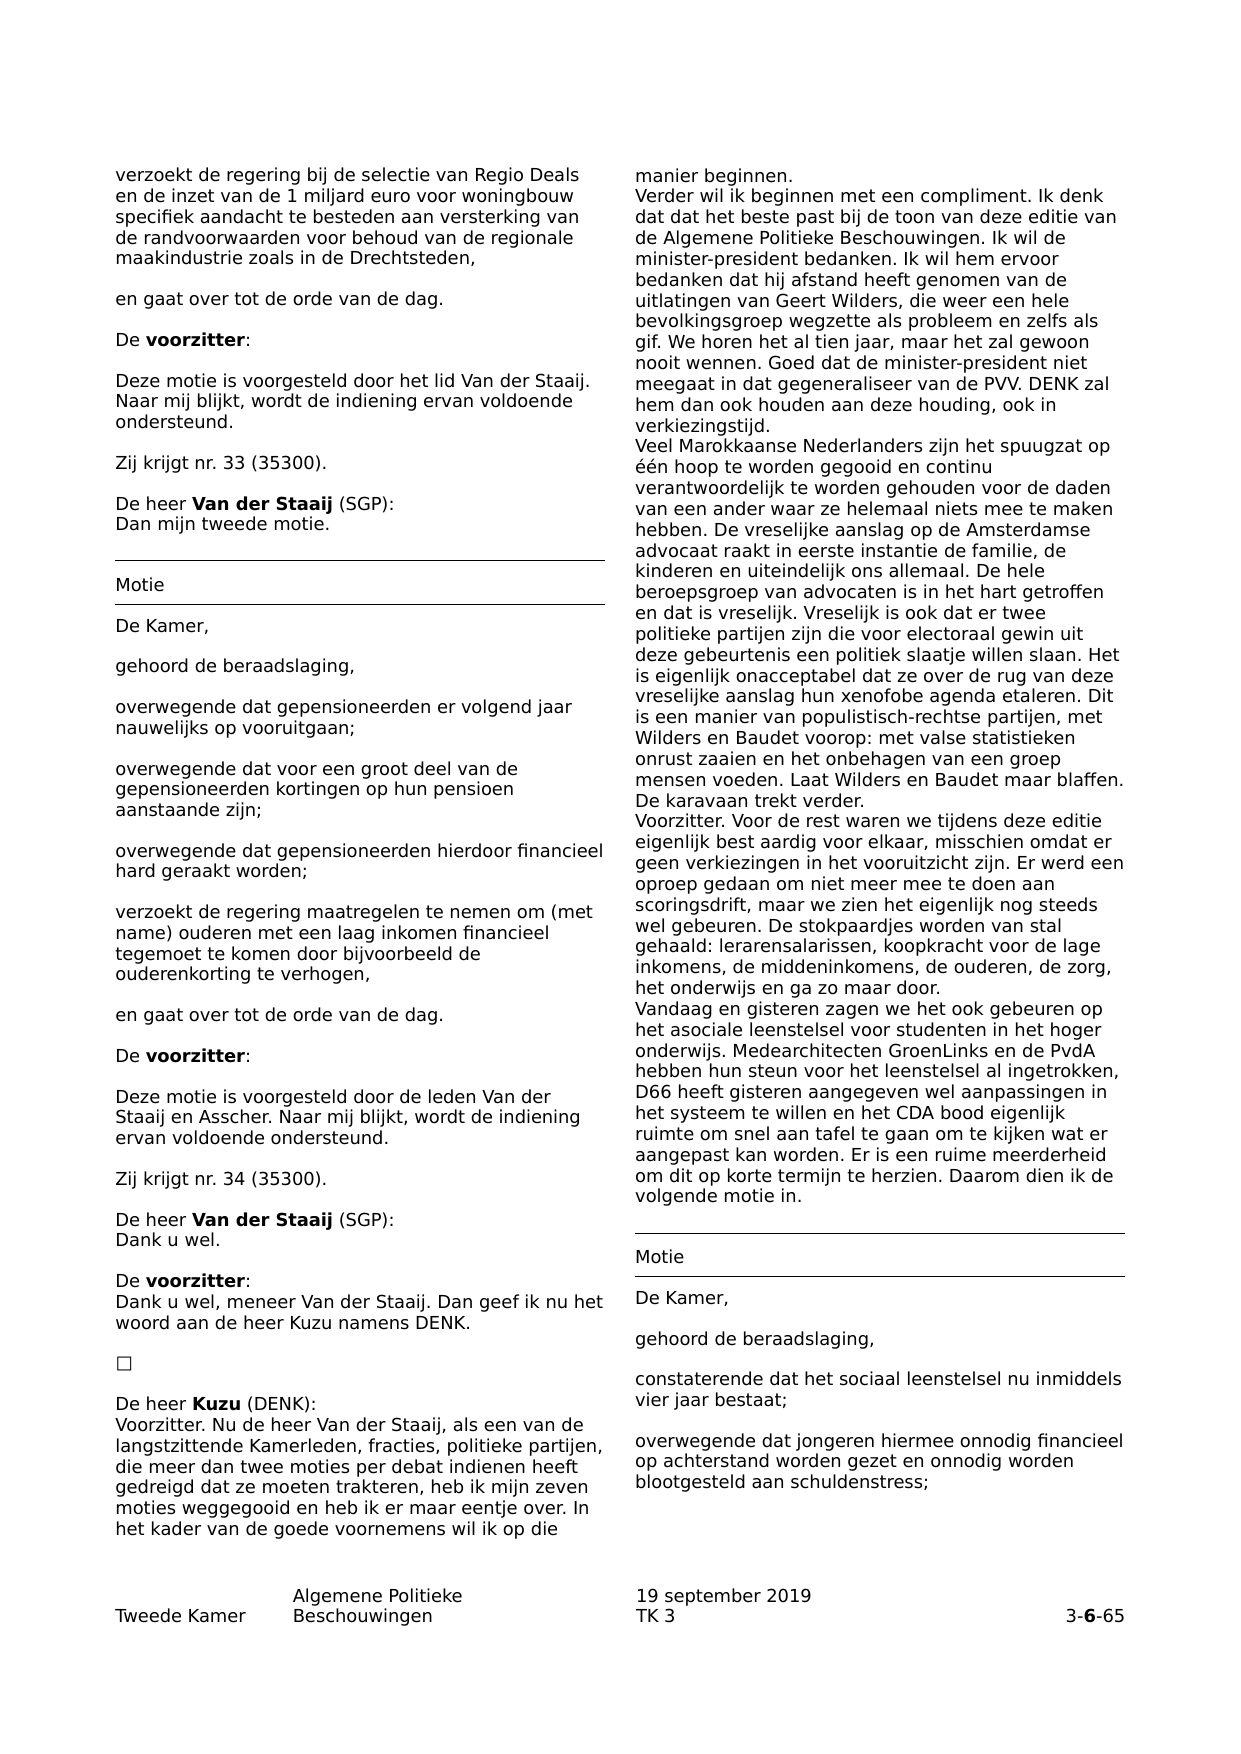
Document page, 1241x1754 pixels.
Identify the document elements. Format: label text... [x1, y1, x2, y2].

text Voorzitter. Nu de heer Van der Staaij, als een van de langstzittende Kamerleden, fracties, politieke partijen, die meer dan twee moties per debat indienen heeft gedreigd dat ze moeten trakteren, heb ik mijn zeven moties weggegooid en heb ik er maar eentje over. In het kader van de goede voornemens wil ik op die [115, 1415, 605, 1540]
text Motie [635, 1247, 1125, 1268]
text Voorzitter. Voor de rest waren we tijdens deze editie eigenlijk best aardig voor elkaar, misschien omdat er geen verkiezingen in het vooruitzicht zijn. Er werd een oproep gedaan om niet meer mee te doen aan scoringsdrift, maar we zien het eigenlijk nog steeds wel gebeuren. De stokpaardjes worden van stal gehaald: lerarensalarissen, koopkracht voor de lage inkomens, de middeninkomens, de ouderen, de zorg, het onderwijs en ga zo maar door. [635, 811, 1125, 999]
text Dan mijn tweede motie. [115, 514, 605, 535]
text Vandaag en gisteren zagen we het ook gebeuren op het asociale leenstelsel voor studenten in het hoger onderwijs. Medearchitecten GroenLinks en de PvdA hebben hun steun voor het leenstelsel al ingetrokken, D66 heeft gisteren aangegeven wel aanpassingen in het systeem te willen en het CDA bood eigenlijk ruimte om snel aan tafel te gaan om te kijken wat er aangepast kan worden. Er is een ruime meerderheid om dit op korte termijn te herzien. Daarom dien ik de volgende motie in. [635, 999, 1125, 1207]
text overwegende dat voor een groot deel van de gepensioneerden kortingen op hun pensioen aanstaande zijn; [115, 758, 605, 821]
text De Kamer, [115, 616, 605, 636]
text De heer Kuzu (DENK): [115, 1394, 605, 1415]
text ⬜ [115, 1353, 605, 1374]
text Dank u wel, meneer Van der Staaij. Dan geef ik nu het woord aan de heer Kuzu namens DENK. [115, 1292, 605, 1333]
text Dank u wel. [115, 1230, 605, 1251]
text Motie [115, 575, 605, 596]
text De voorzitter: [115, 1046, 605, 1066]
text Deze motie is voorgesteld door de leden Van der Staaij en Asscher. Naar mij blijkt, wordt de indiening ervan voldoende ondersteund. [115, 1086, 605, 1149]
text Deze motie is voorgesteld door het lid Van der Staaij. Naar mij blijkt, wordt de indiening ervan voldoende ondersteund. [115, 370, 605, 433]
text en gaat over tot de orde van de dag. [115, 1005, 605, 1026]
text constaterende dat het sociaal leenstelsel nu inmiddels vier jaar bestaat; [635, 1369, 1125, 1411]
text overwegende dat gepensioneerden hierdoor financieel hard geraakt worden; [115, 841, 605, 882]
text gehoord de beraadslaging, [635, 1328, 1125, 1349]
text overwegende dat gepensioneerden er volgend jaar nauwelijks op vooruitgaan; [115, 697, 605, 738]
text gehoord de beraadslaging, [115, 656, 605, 677]
text De voorzitter: [115, 1271, 605, 1292]
text Verder wil ik beginnen met een compliment. Ik denk dat dat het beste past bij de toon van deze editie van de Algemene Politieke Beschouwingen. Ik wil de minister-president bedanken. Ik wil hem ervoor bedanken dat hij afstand heeft genomen van de uitlatingen van Geert Wilders, die weer een hele bevolkingsgroep wegzette als probleem en zelfs als gif. We horen het al tien jaar, maar het zal gewoon nooit wennen. Goed dat de minister-president niet meegaat in dat gegeneraliseer van de PVV. DENK zal hem dan ook houden aan deze houding, ook in verkiezingstijd. [635, 186, 1125, 436]
text Zij krijgt nr. 34 (35300). [115, 1169, 605, 1189]
text De heer Van der Staaij (SGP): [115, 493, 605, 514]
text De Kamer, [635, 1288, 1125, 1308]
text Zij krijgt nr. 33 (35300). [115, 453, 605, 473]
text en gaat over tot de orde van de dag. [115, 289, 605, 310]
text Veel Marokkaanse Nederlanders zijn het spuugzat op één hoop te worden gegooid en continu verantwoordelijk te worden gehouden voor de daden van een ander waar ze helemaal niets mee te maken hebben. De vreselijke aanslag op de Amsterdamse advocaat raakt in eerste instantie de familie, de kinderen en uiteindelijk ons allemaal. De hele beroepsgroep van advocaten is in het hart getroffen en dat is vreselijk. Vreselijk is ook dat er twee politieke partijen zijn die voor electoraal gewin uit deze gebeurtenis een politiek slaatje willen slaan. Het is eigenlijk onacceptabel dat ze over de rug van deze vreselijke aanslag hun xenofobe agenda etaleren. Dit is een manier van populistisch-rechtse partijen, met Wilders en Baudet voorop: met valse statistieken onrust zaaien en het onbehagen van een groep mensen voeden. Laat Wilders en Baudet maar blaffen. De karavaan trekt verder. [635, 436, 1125, 811]
text De voorzitter: [115, 330, 605, 350]
text De heer Van der Staaij (SGP): [115, 1209, 605, 1230]
text verzoekt de regering maatregelen te nemen om (met name) ouderen met een laag inkomen financieel tegemoet te komen door bijvoorbeeld de ouderenkorting te verhogen, [115, 902, 605, 985]
text manier beginnen. [635, 165, 1125, 186]
text overwegende dat jongeren hiermee onnodig financieel op achterstand worden gezet en onnodig worden blootgesteld aan schuldenstress; [635, 1431, 1125, 1493]
text verzoekt de regering bij de selectie van Regio Deals en de inzet van de 1 miljard euro voor woningbouw specifiek aandacht te besteden aan versterking van de randvoorwaarden voor behoud van de regionale maakindustrie zoals in de Drechtsteden, [115, 165, 605, 269]
